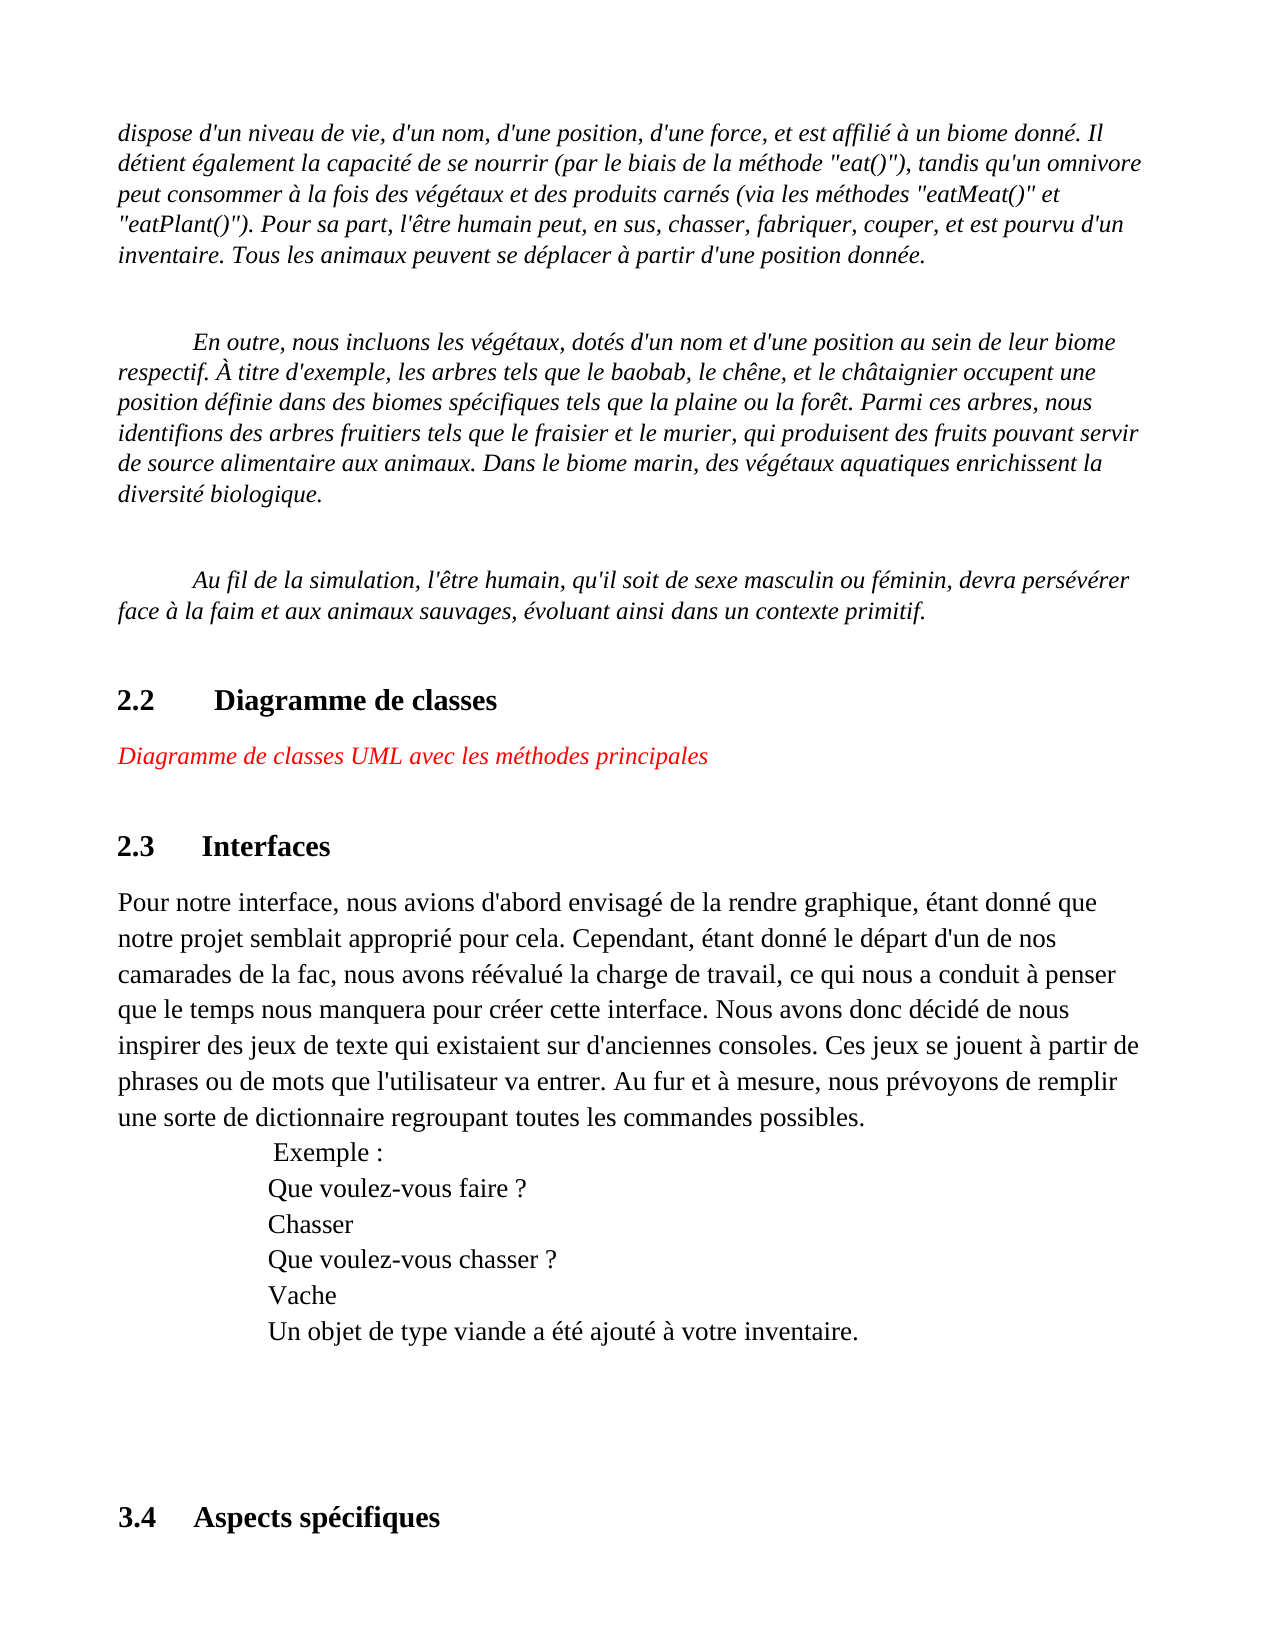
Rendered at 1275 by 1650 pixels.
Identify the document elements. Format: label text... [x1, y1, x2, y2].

text dispose d'un niveau de vie, d'un nom, d'une position, d'une force, et est affilié à un biome donné. Il détient également la capacité de se nourrir (par le biais de la méthode "eat()"), tandis qu'un omnivore peut consommer à la fois des végétaux et des produits carnés (via les méthodes "eatMeat()" et "eatPlant()"). Pour sa part, l'être humain peut, en sus, chasser, fabriquer, couper, et est pourvu d'un inventaire. Tous les animaux peuvent se déplacer à partir d'une position donnée. [118, 118, 1157, 268]
text Diagramme de classes UML avec les méthodes principales [118, 741, 1157, 770]
text En outre, nous incluons les végétaux, dotés d'un nom et d'une position au sein de leur biome respectif. À titre d'exemple, les arbres tels que le baobab, le chêne, et le châtaignier occupent une position définie dans des biomes spécifiques tels que la plaine ou la forêt. Parmi ces arbres, nous identifions des arbres fruitiers tels que le fraisier et le murier, qui produisent des fruits pouvant servir de source alimentaire aux animaux. Dans le biome marin, des végétaux aquatiques enrichissent la diversité biologique. [118, 327, 1157, 507]
text Pour notre interface, nous avions d'abord envisagé de la rendre graphique, étant donné que notre projet semblait approprié pour cela. Cependant, étant donné le départ d'un de nos camarades de la fac, nous avons réévalué la charge de travail, ce qui nous a conduit à penser que le temps nous manquera pour créer cette interface. Nous avons donc décidé de nous inspirer des jeux de texte qui existaient sur d'anciennes consoles. Ces jeux se jouent à partir de phrases ou de mots que l'utilisateur va entrer. Au fur et à mesure, nous prévoyons de remplir une sorte de dictionnaire regroupant toutes les commandes possibles. Exemple : Que voulez-vous faire ? Chasser Que voulez-vous chasser ? Vache Un objet de type viande a été ajouté à votre inventaire. [118, 886, 1157, 1346]
text Au fil de la simulation, l'être humain, qu'il soit de sexe masculin ou féminin, devra persévérer face à la faim et aux animaux sauvages, évoluant ainsi dans un contexte primitif. [118, 565, 1157, 624]
text 2.2 Diagramme de classes [117, 683, 1157, 717]
text 2.3 Interfaces [117, 828, 1157, 862]
subtitle Aspects spécifiques [118, 1499, 1157, 1534]
